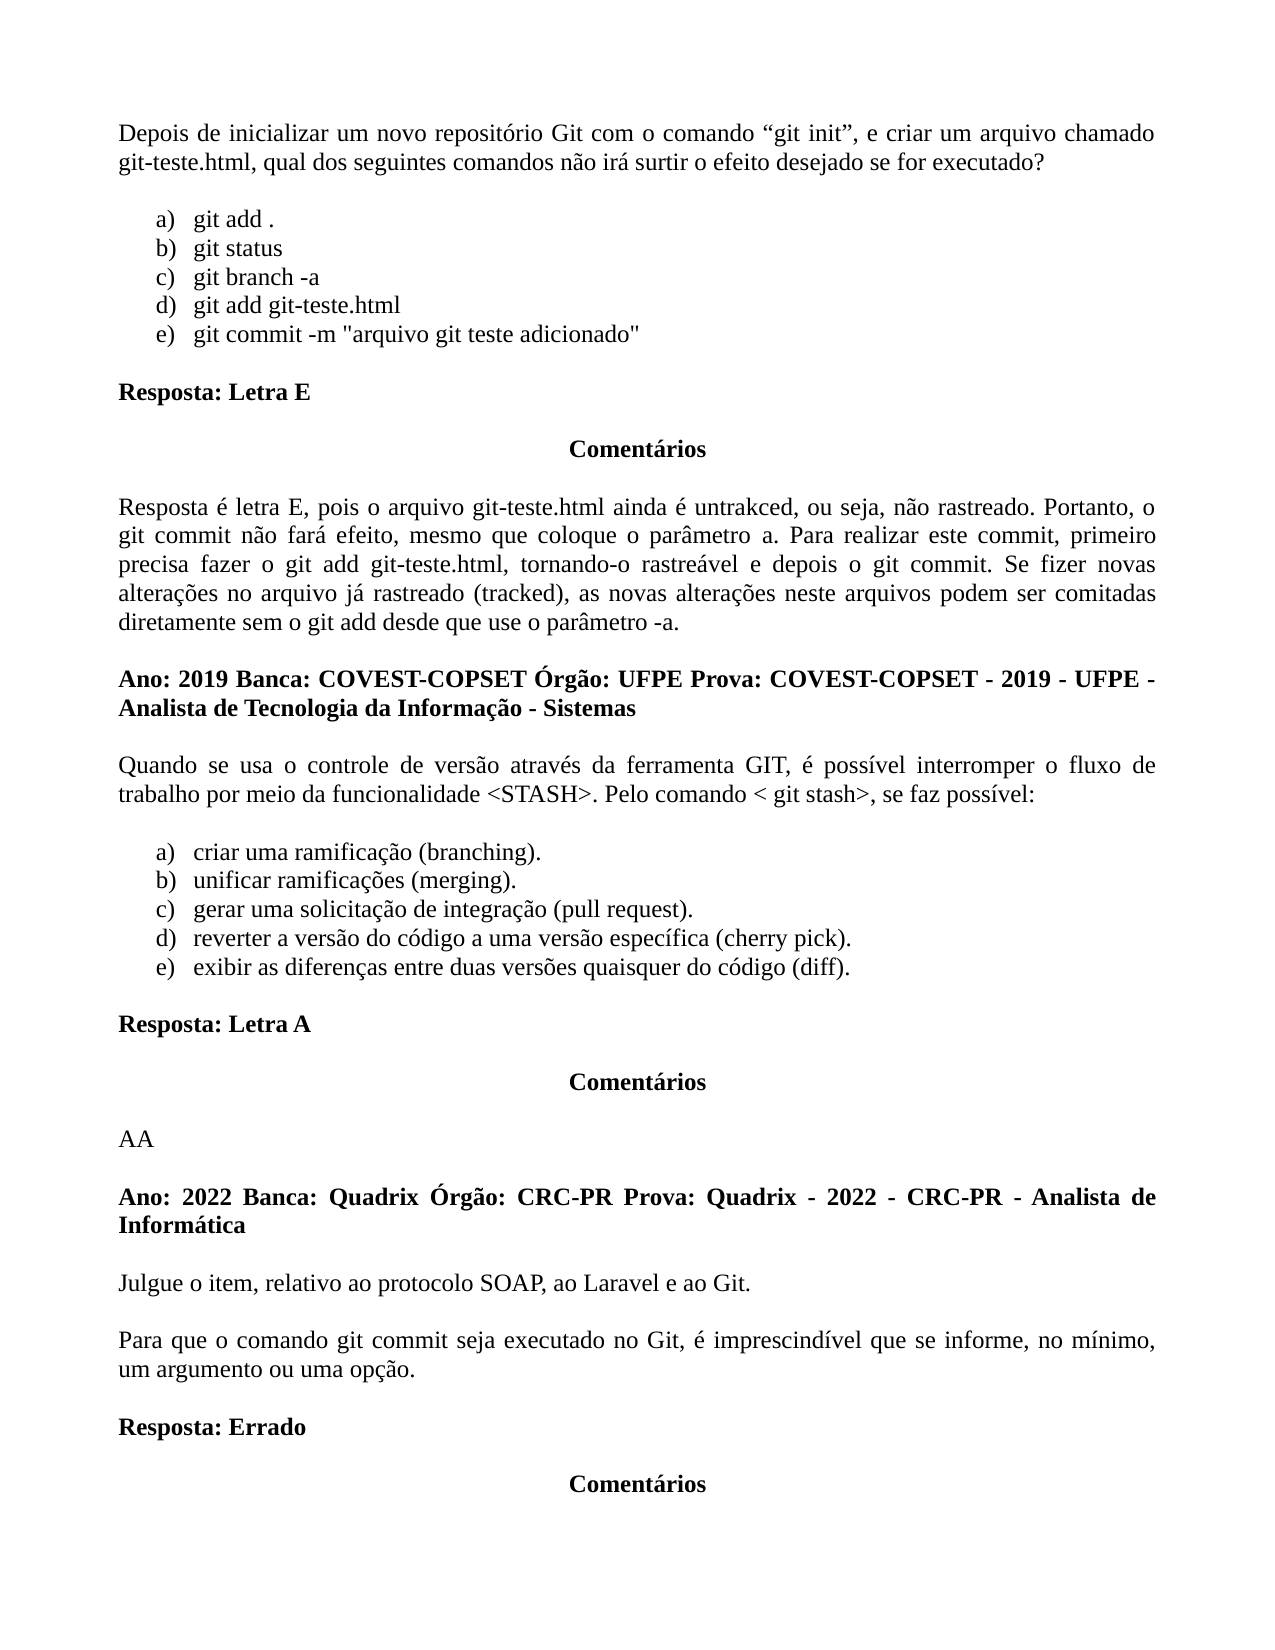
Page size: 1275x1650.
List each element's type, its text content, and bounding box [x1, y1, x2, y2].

list git status [156, 233, 1157, 262]
list git add . [156, 204, 1157, 233]
text Resposta: Errado [118, 1412, 1157, 1441]
text Resposta: Letra A [118, 1009, 1157, 1038]
list git branch -a [156, 262, 1157, 291]
list gerar uma solicitação de integração (pull request). [156, 894, 1157, 923]
text AA [118, 1124, 1157, 1153]
text Para que o comando git commit seja executado no Git, é imprescindível que se informe, no mínimo, um argumento ou uma opção. [118, 1326, 1157, 1383]
text Quando se usa o controle de versão através da ferramenta GIT, é possível interromper o fluxo de trabalho por meio da funcionalidade <STASH>. Pelo comando < git stash>, se faz possível: [118, 751, 1157, 808]
text Comentários [118, 434, 1157, 463]
text Julgue o item, relativo ao protocolo SOAP, ao Laravel e ao Git. [118, 1268, 1157, 1297]
list git add git-teste.html [156, 291, 1157, 319]
list exibir as diferenças entre duas versões quaisquer do código (diff). [156, 952, 1157, 981]
list unificar ramificações (merging). [156, 866, 1157, 894]
text Ano: 2022 Banca: Quadrix Órgão: CRC-PR Prova: Quadrix - 2022 - CRC-PR - Analista de Informática [118, 1182, 1157, 1239]
text Depois de inicializar um novo repositório Git com o comando “git init”, e criar um arquivo chamado git-teste.html, qual dos seguintes comandos não irá surtir o efeito desejado se for executado? [118, 118, 1157, 176]
list reverter a versão do código a uma versão específica (cherry pick). [156, 923, 1157, 952]
text Resposta é letra E, pois o arquivo git-teste.html ainda é untrakced, ou seja, não rastreado. Portanto, o git commit não fará efeito, mesmo que coloque o parâmetro a. Para realizar este commit, primeiro precisa fazer o git add git-teste.html, tornando-o rastreável e depois o git commit. Se fizer novas alterações no arquivo já rastreado (tracked), as novas alterações neste arquivos podem ser comitadas diretamente sem o git add desde que use o parâmetro -a. [118, 492, 1157, 636]
text Ano: 2019 Banca: COVEST-COPSET Órgão: UFPE Prova: COVEST-COPSET - 2019 - UFPE - Analista de Tecnologia da Informação - Sistemas [118, 664, 1157, 722]
text Comentários [118, 1067, 1157, 1096]
text Comentários [118, 1469, 1157, 1498]
list git commit -m "arquivo git teste adicionado" [156, 319, 1157, 348]
list criar uma ramificação (branching). [156, 837, 1157, 866]
text Resposta: Letra E [118, 377, 1157, 406]
